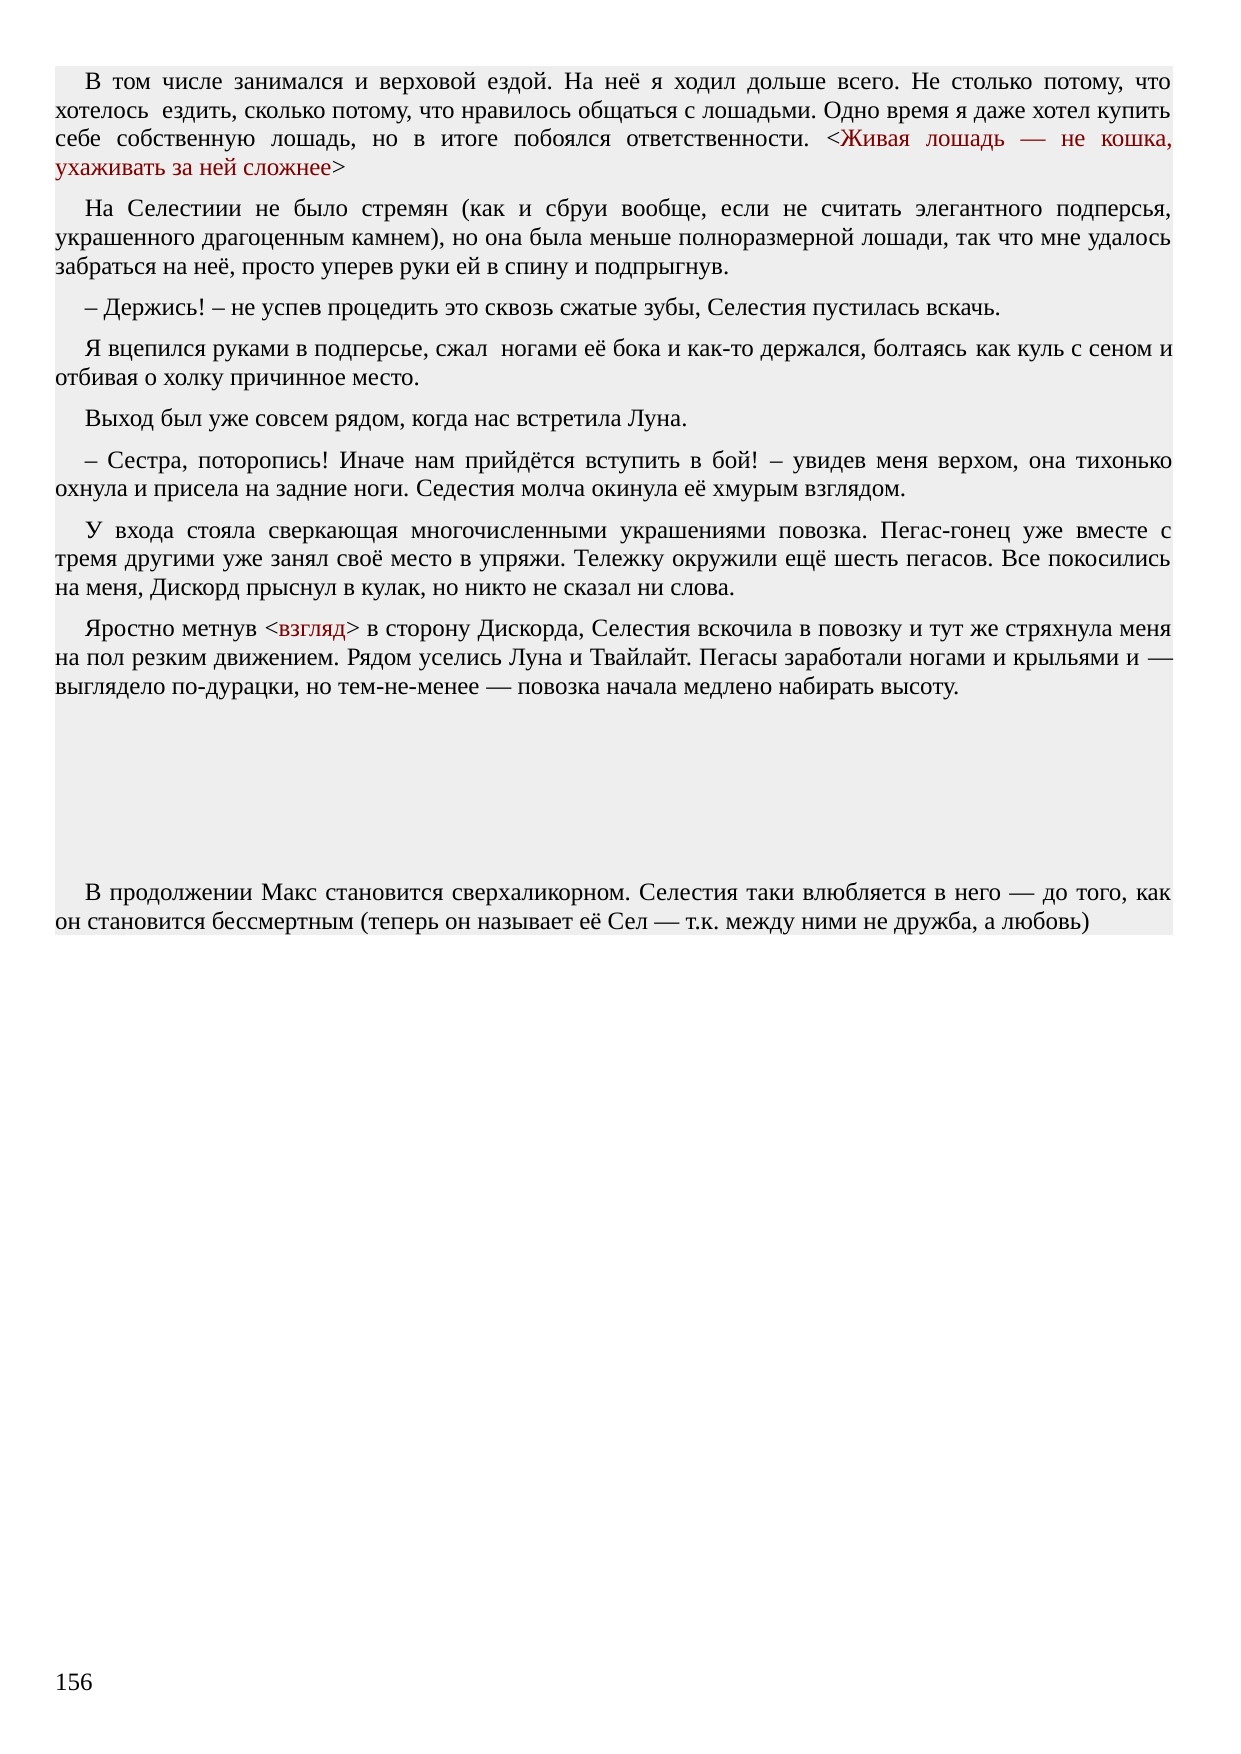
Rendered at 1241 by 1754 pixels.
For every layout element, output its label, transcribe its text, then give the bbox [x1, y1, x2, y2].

text – Держись! – не успев процедить это сквозь сжатые зубы, Селестия пустилась вскачь. [55, 292, 1173, 321]
text Я вцепился руками в подперсье, сжал ногами её бока и как-то держался, болтаясь как куль с сеном и отбивая о холку причинное место. [55, 333, 1173, 391]
text В том числе занимался и верховой ездой. На неё я ходил дольше всего. Не столько потому, что хотелось ездить, сколько потому, что нравилось общаться с лошадьми. Одно время я даже хотел купить себе собственную лошадь, но в итоге побоялся ответственности. <Живая лошадь — не кошка, ухаживать за ней сложнее> [55, 66, 1173, 181]
text В продолжении Макс становится сверхаликорном. Селестия таки влюбляется в него — до того, как он становится бессмертным (теперь он называет её Сел — т.к. между ними не дружба, а любовь) [55, 877, 1173, 935]
text – Сестра, поторопись! Иначе нам прийдётся вступить в бой! – увидев меня верхом, она тихонько охнула и присела на задние ноги. Седестия молча окинула её хмурым взглядом. [55, 445, 1173, 502]
text Выход был уже совсем рядом, когда нас встретила Луна. [55, 403, 1173, 432]
text У входа стояла сверкающая многочисленными украшениями повозка. Пегас-гонец уже вместе с тремя другими уже занял своё место в упряжи. Тележку окружили ещё шесть пегасов. Все покосились на меня, Дискорд прыснул в кулак, но никто не сказал ни слова. [55, 515, 1173, 601]
text Яростно метнув <взгляд> в сторону Дискорда, Селестия вскочила в повозку и тут же стряхнула меня на пол резким движением. Рядом уселись Луна и Твайлайт. Пегасы заработали ногами и крыльями и — выглядело по-дурацки, но тем-не-менее — повозка начала медлено набирать высоту. [55, 613, 1173, 700]
text На Селестиии не было стремян (как и сбруи вообще, если не считать элегантного подперсья, украшенного драгоценным камнем), но она была меньше полноразмерной лошади, так что мне удалось забраться на неё, просто уперев руки ей в спину и подпрыгнув. [55, 193, 1173, 280]
